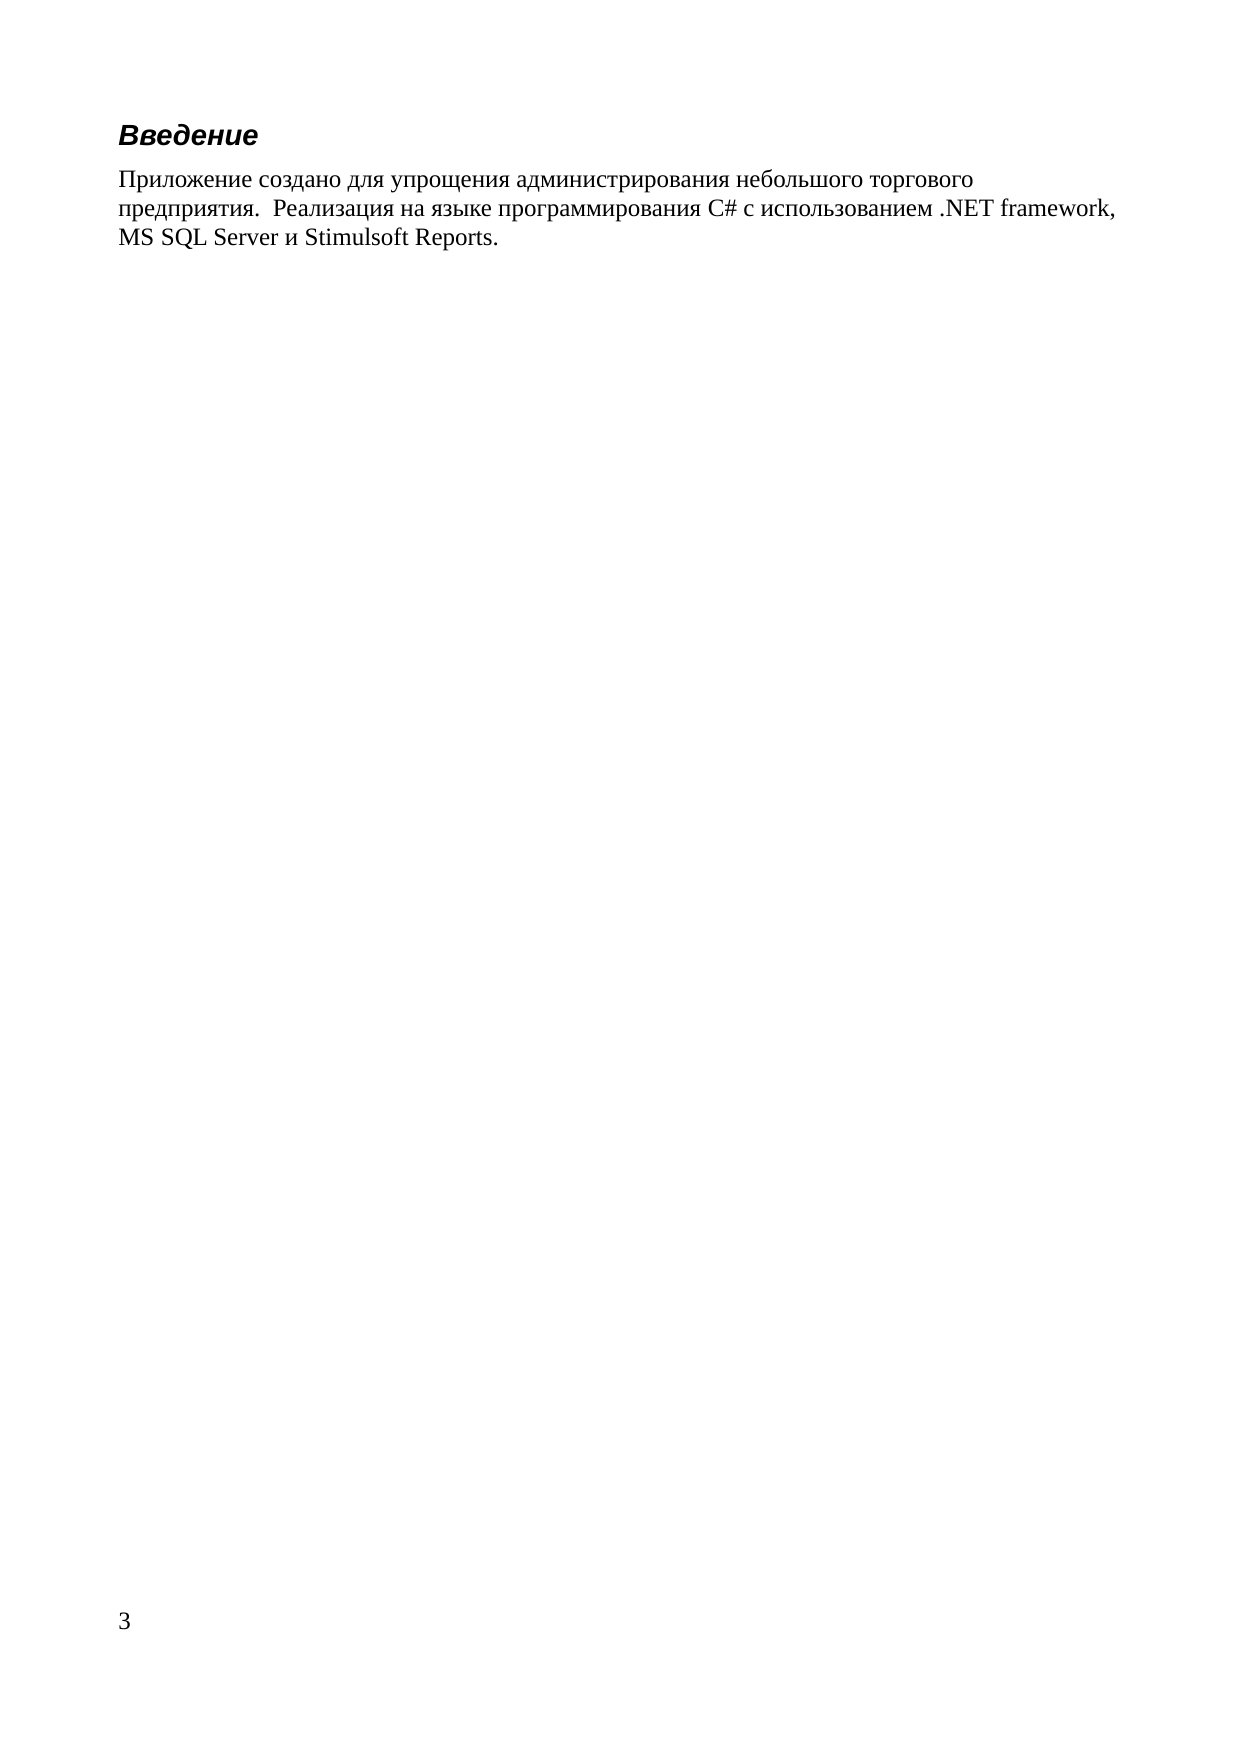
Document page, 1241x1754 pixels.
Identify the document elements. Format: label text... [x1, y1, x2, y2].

subtitle Введение [118, 118, 1122, 152]
text Приложение создано для упрощения администрирования небольшого торгового предприятия. Реализация на языке программирования C# с использованием .NET framework, MS SQL Server и Stimulsoft Reports. [118, 164, 1122, 250]
